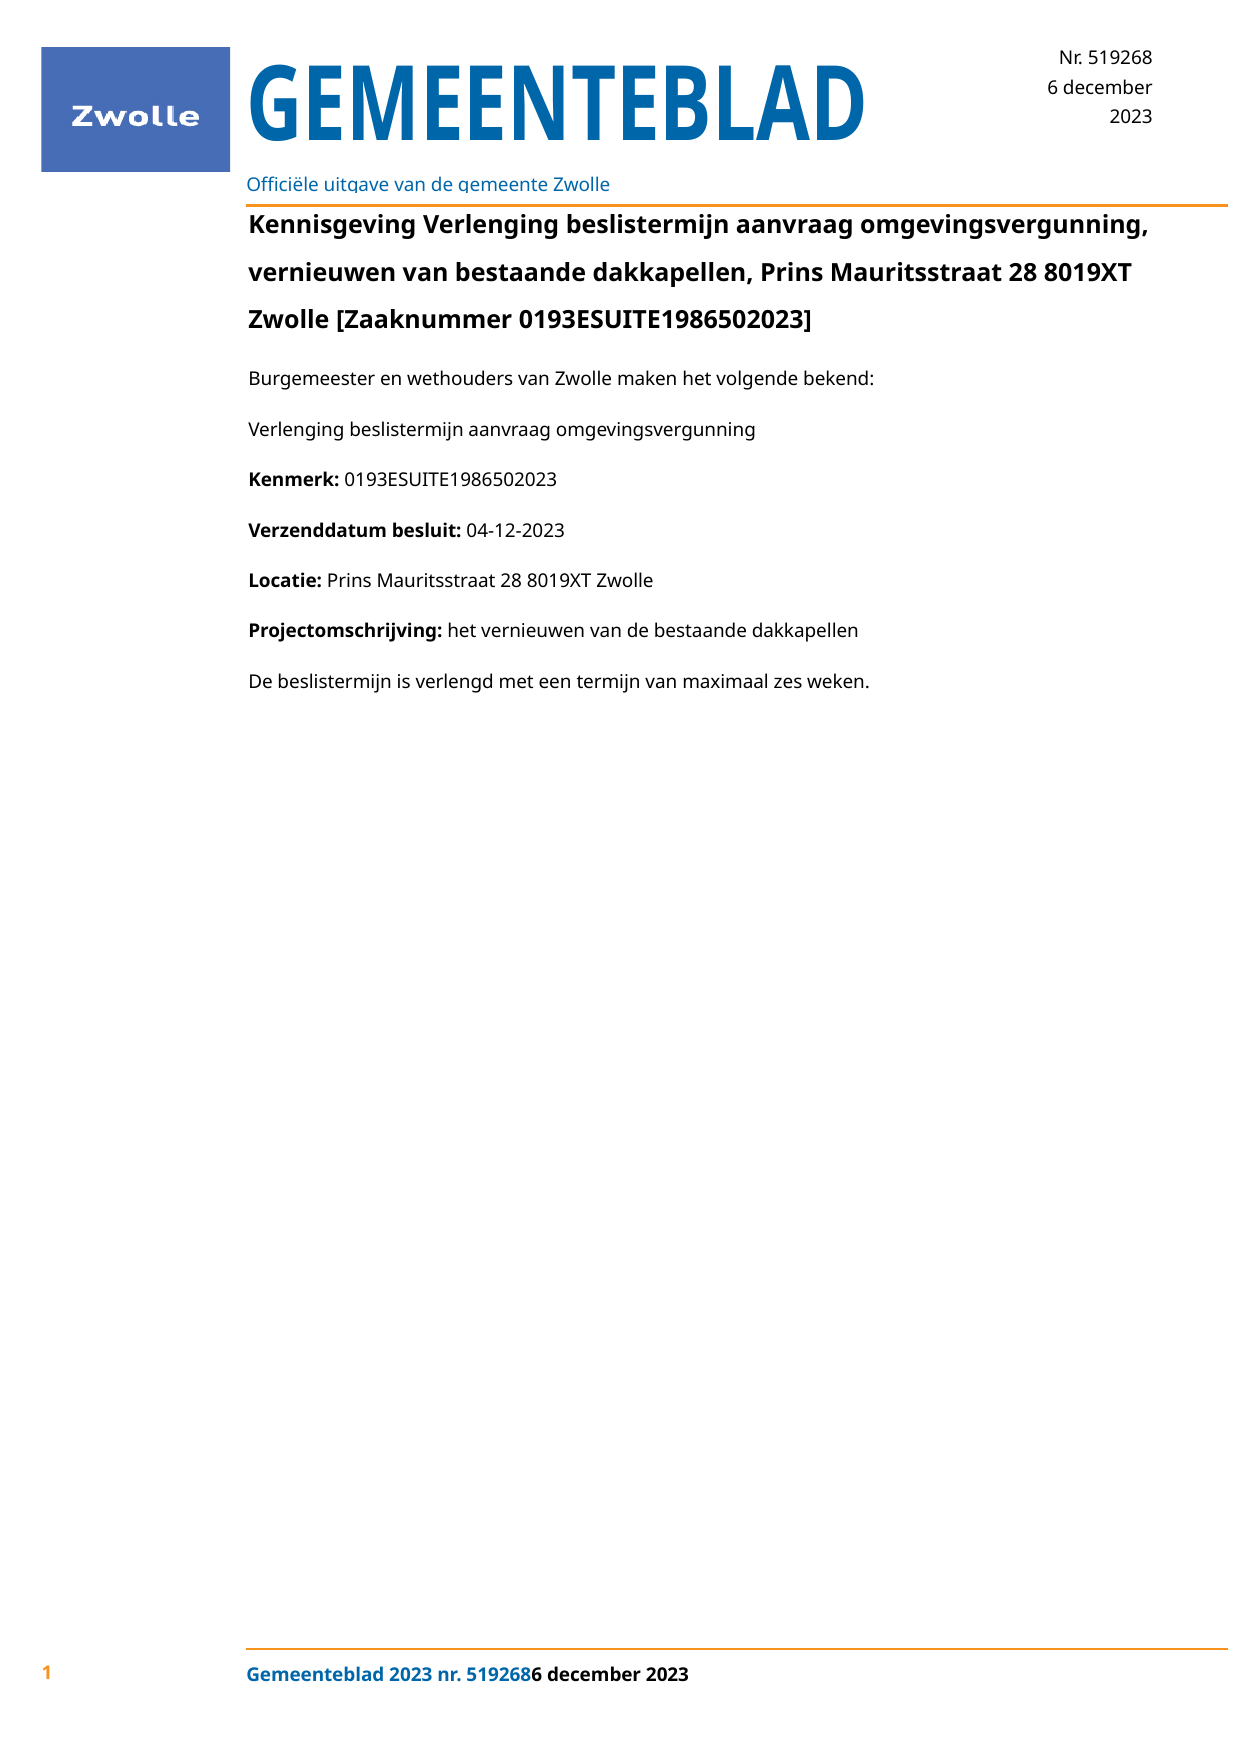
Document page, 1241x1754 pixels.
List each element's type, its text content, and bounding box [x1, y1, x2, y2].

picture [41, 47, 231, 172]
text Kennisgeving Verlenging beslistermijn aanvraag omgevingsvergunning, vernieuwen van bestaande dakkapellen, Prins Mauritsstraat 28 8019XT Zwolle [Zaaknummer 0193ESUITE1986502023] [248, 207, 1152, 336]
text Projectomschrijving: het vernieuwen van de bestaande dakkapellen [248, 618, 1152, 643]
text Kenmerk: 0193ESUITE1986502023 [248, 466, 1152, 492]
text Locatie: Prins Mauritsstraat 28 8019XT Zwolle [248, 567, 1152, 593]
text De beslistermijn is verlengd met een termijn van maximaal zes weken. [248, 668, 1152, 694]
text Verzenddatum besluit: 04-12-2023 [248, 517, 1152, 542]
text Burgemeester en wethouders van Zwolle maken het volgende bekend: [248, 366, 1152, 391]
text Verlenging beslistermijn aanvraag omgevingsvergunning [248, 416, 1152, 442]
